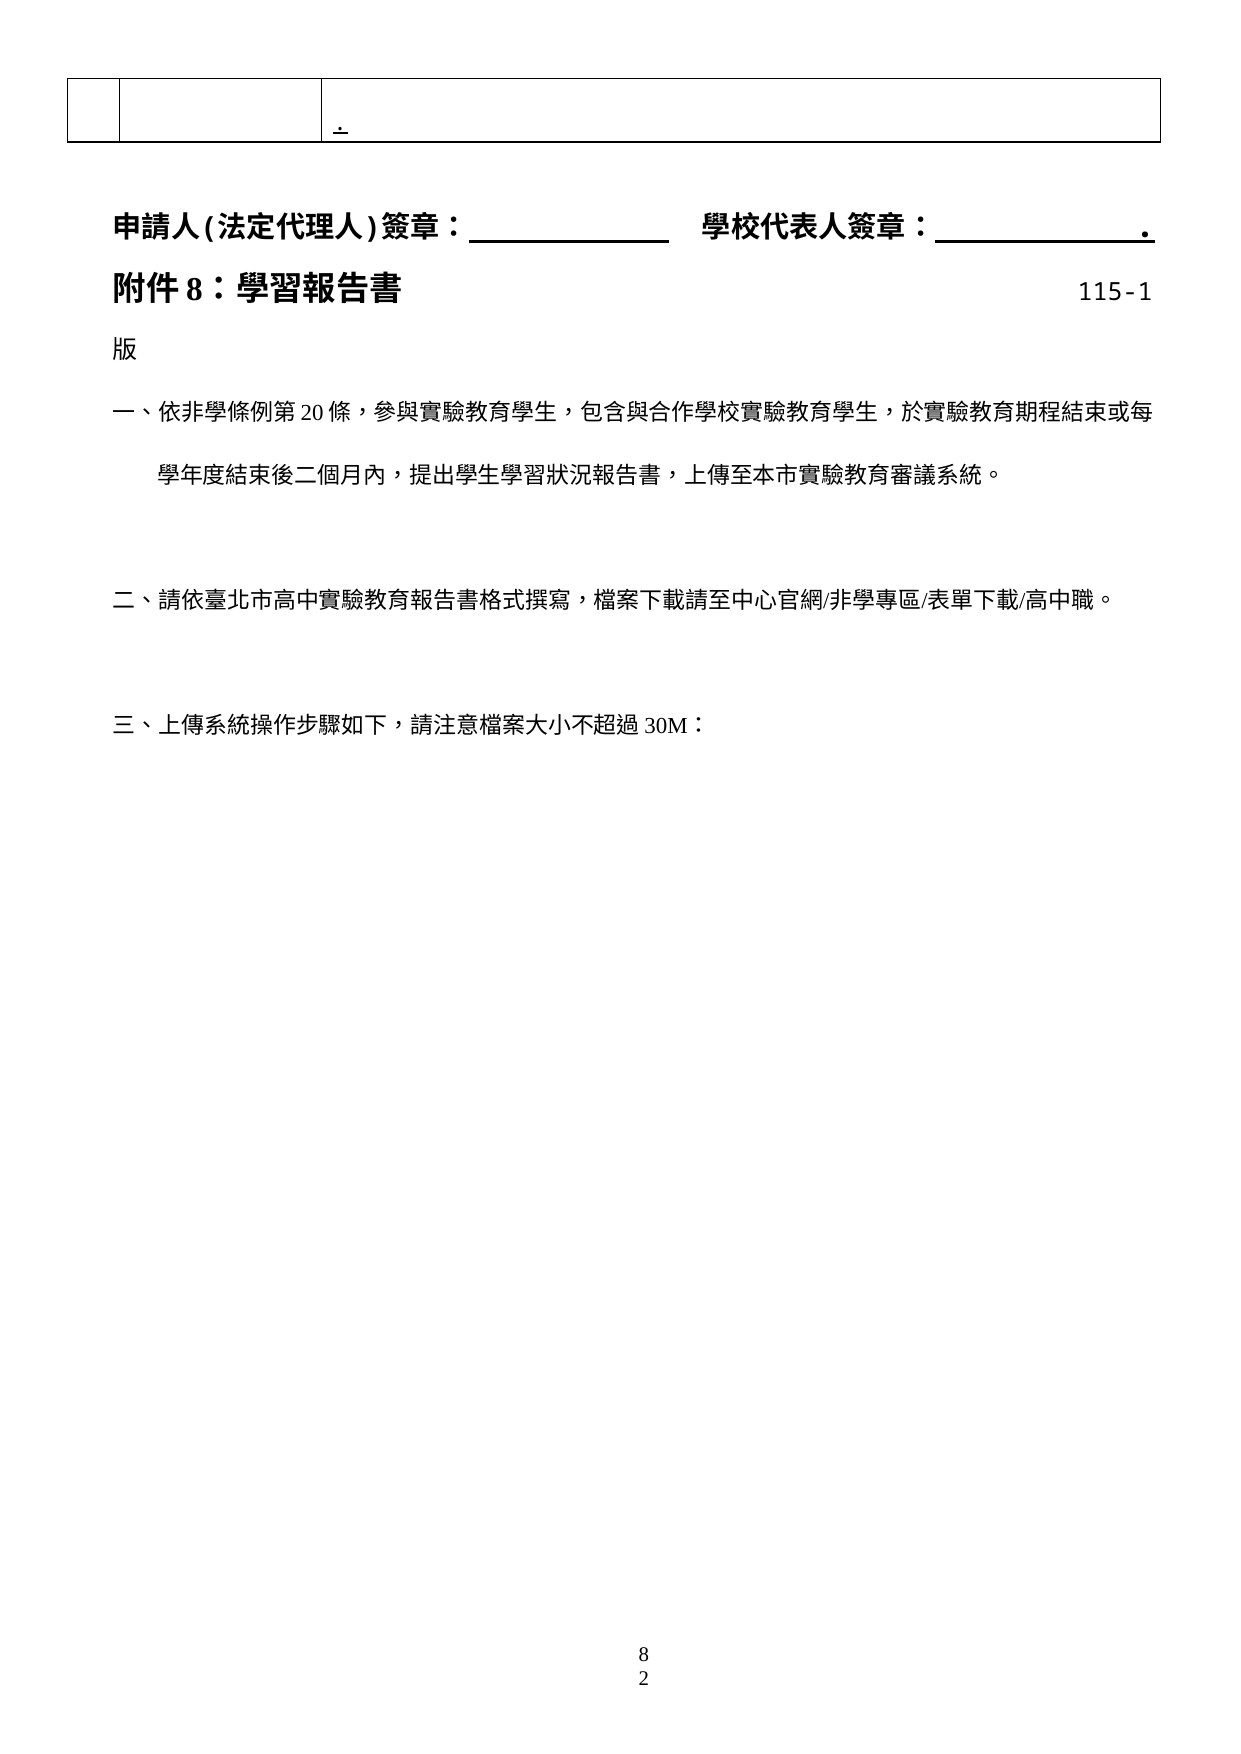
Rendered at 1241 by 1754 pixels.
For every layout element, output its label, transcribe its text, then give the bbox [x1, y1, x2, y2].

text 申請人(法定代理人)簽章： 學校代表人簽章： . [112, 181, 1167, 244]
text 一、依非學條例第20條，參與實驗教育學生，包含與合作學校實驗教育學生，於實驗教育期程結束或每學年度結束後二個月內，提出學生學習狀況報告書，上傳至本市實驗教育審議系統。 [112, 369, 1167, 494]
table_cell . [322, 79, 1160, 141]
text 附件8：學習報告書 115-1版 [112, 244, 1167, 369]
text 三、上傳系統操作步驟如下，請注意檔案大小不超過30M： [112, 681, 1167, 744]
table_cell [68, 79, 119, 141]
table_cell [120, 79, 321, 141]
text 二、請依臺北市高中實驗教育報告書格式撰寫，檔案下載請至中心官網/非學專區/表單下載/高中職。 [112, 556, 1167, 619]
